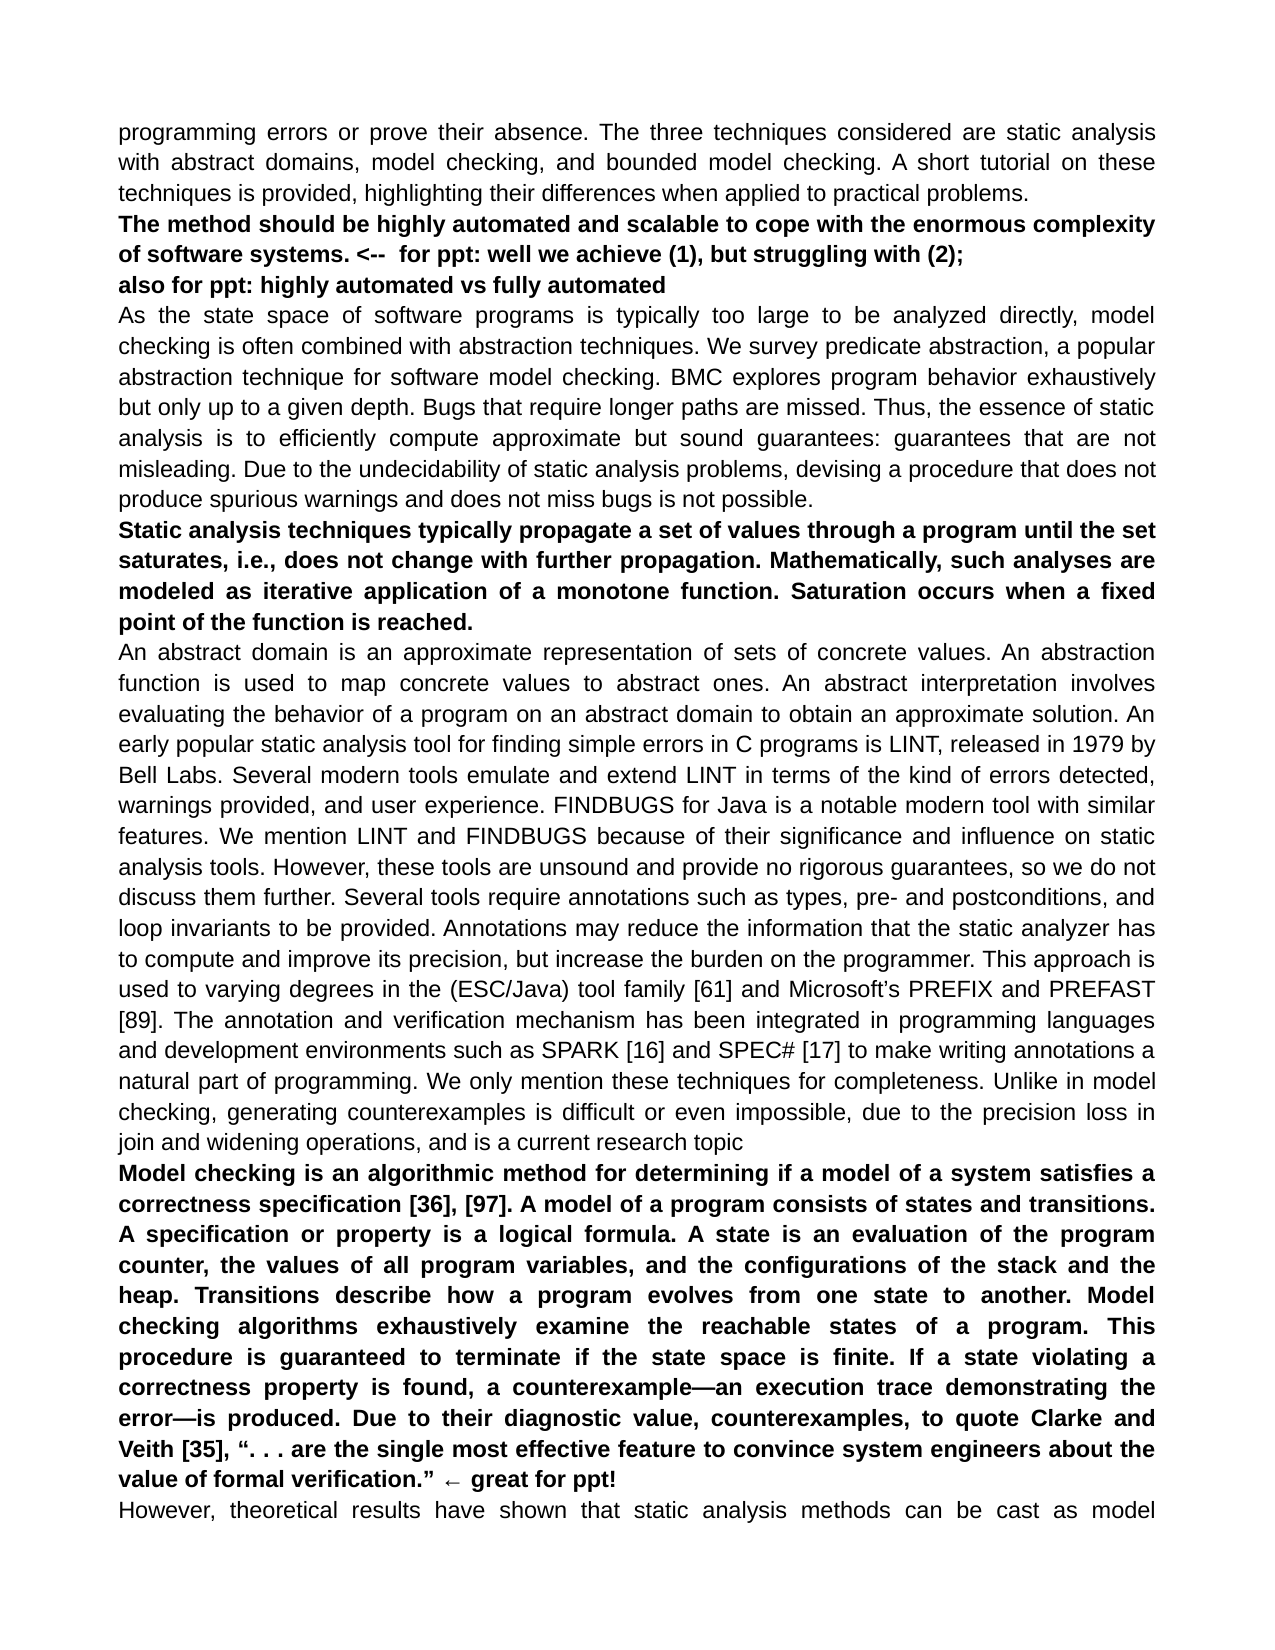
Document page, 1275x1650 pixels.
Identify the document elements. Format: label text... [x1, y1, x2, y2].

text As the state space of software programs is typically too large to be analyzed directly, model checking is often combined with abstraction techniques. We survey predicate abstraction, a popular abstraction technique for software model checking. BMC explores program behavior exhaustively but only up to a given depth. Bugs that require longer paths are missed. Thus, the essence of static analysis is to efficiently compute approximate but sound guarantees: guarantees that are not misleading. Due to the undecidability of static analysis problems, devising a procedure that does not produce spurious warnings and does not miss bugs is not possible. [118, 302, 1157, 512]
text also for ppt: highly automated vs fully automated [118, 271, 1157, 298]
text However, theoretical results have shown that static analysis methods can be cast as model [118, 1496, 1157, 1523]
text programming errors or prove their absence. The three techniques considered are static analysis with abstract domains, model checking, and bounded model checking. A short tutorial on these techniques is provided, highlighting their differences when applied to practical problems. [118, 118, 1157, 206]
text Model checking is an algorithmic method for determining if a model of a system satisfies a correctness specification [36], [97]. A model of a program consists of states and transitions. A specification or property is a logical formula. A state is an evaluation of the program counter, the values of all program variables, and the configurations of the stack and the heap. Transitions describe how a program evolves from one state to another. Model checking algorithms exhaustively examine the reachable states of a program. This procedure is guaranteed to terminate if the state space is finite. If a state violating a correctness property is found, a counterexample—an execution trace demonstrating the error—is produced. Due to their diagnostic value, counterexamples, to quote Clarke and Veith [35], “. . . are the single most effective feature to convince system engineers about the value of formal verification.” ← great for ppt! [118, 1159, 1157, 1492]
text The method should be highly automated and scalable to cope with the enormous complexity of software systems. <-- for ppt: well we achieve (1), but struggling with (2); [118, 210, 1157, 267]
text An abstract domain is an approximate representation of sets of concrete values. An abstraction function is used to map concrete values to abstract ones. An abstract interpretation involves evaluating the behavior of a program on an abstract domain to obtain an approximate solution. An early popular static analysis tool for finding simple errors in C programs is LINT, released in 1979 by Bell Labs. Several modern tools emulate and extend LINT in terms of the kind of errors detected, warnings provided, and user experience. FINDBUGS for Java is a notable modern tool with similar features. We mention LINT and FINDBUGS because of their significance and influence on static analysis tools. However, these tools are unsound and provide no rigorous guarantees, so we do not discuss them further. Several tools require annotations such as types, pre- and postconditions, and loop invariants to be provided. Annotations may reduce the information that the static analyzer has to compute and improve its precision, but increase the burden on the programmer. This approach is used to varying degrees in the (ESC/Java) tool family [61] and Microsoft’s PREFIX and PREFAST [89]. The annotation and verification mechanism has been integrated in programming languages and development environments such as SPARK [16] and SPEC# [17] to make writing annotations a natural part of programming. We only mention these techniques for completeness. Unlike in model checking, generating counterexamples is difficult or even impossible, due to the precision loss in join and widening operations, and is a current research topic [118, 639, 1157, 1156]
text Static analysis techniques typically propagate a set of values through a program until the set saturates, i.e., does not change with further propagation. Mathematically, such analyses are modeled as iterative application of a monotone function. Saturation occurs when a fixed point of the function is reached. [118, 516, 1157, 635]
